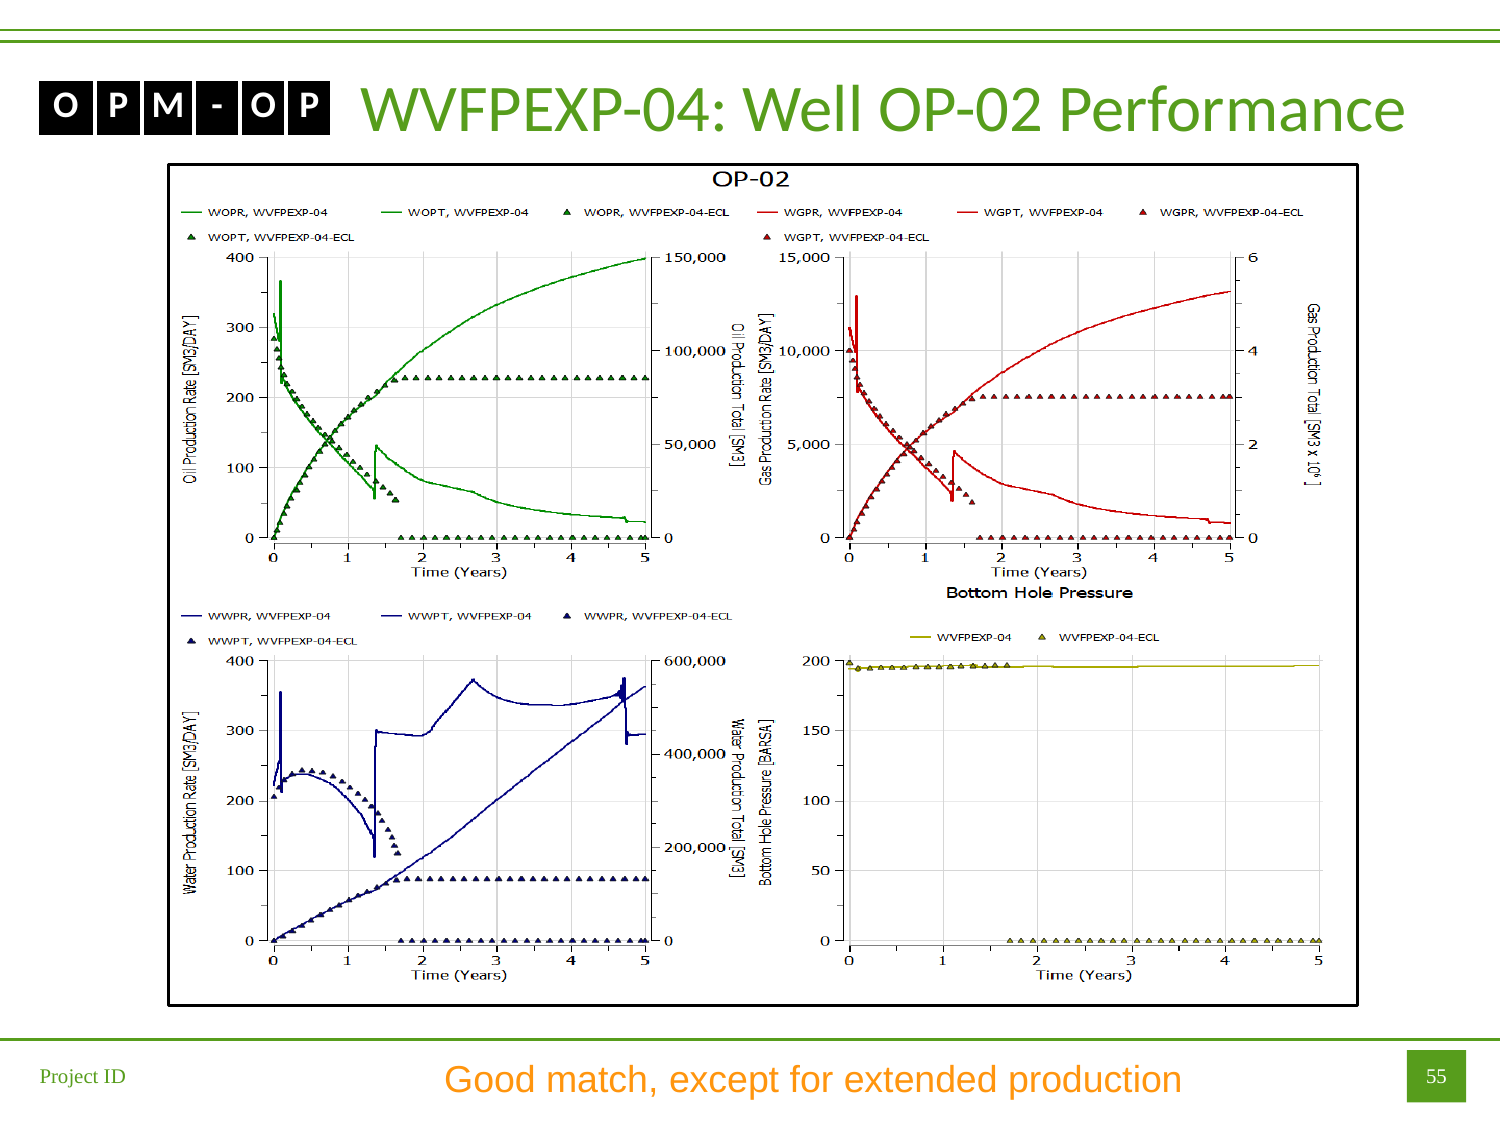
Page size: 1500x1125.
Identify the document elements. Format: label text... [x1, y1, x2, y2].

picture [169, 165, 1356, 1004]
title WVFPEXP-04: Well OP-02 Performance [360, 77, 1425, 153]
text_box Good match, except for extended production [268, 1051, 1359, 1109]
